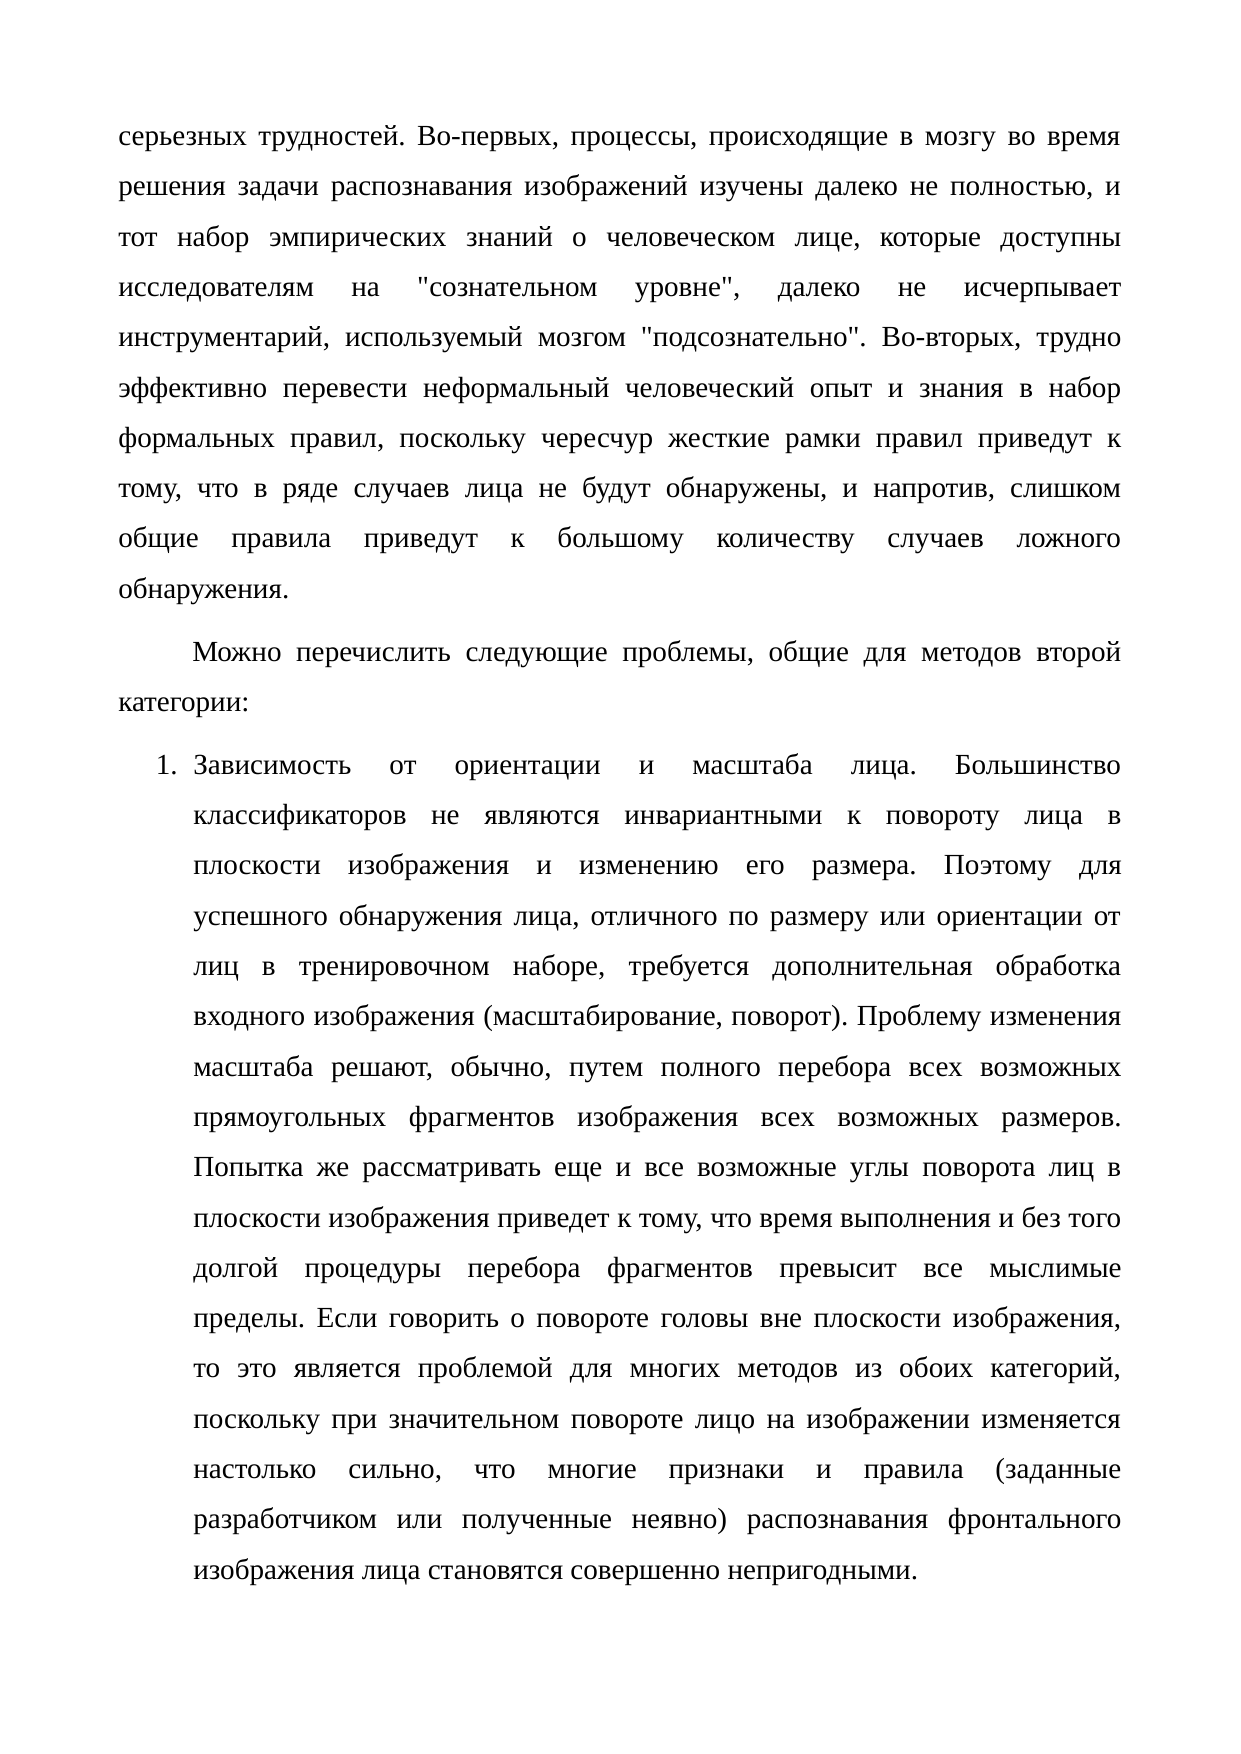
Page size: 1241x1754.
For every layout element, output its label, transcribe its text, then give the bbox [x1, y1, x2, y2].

text Можно перечислить следующие проблемы, общие для методов второй категории: [118, 634, 1122, 718]
list Зависимость от ориентации и масштаба лица. Большинство классификаторов не являются инвариантными к повороту лица в плоскости изображения и изменению его размера. Поэтому для успешного обнаружения лица, отличного по размеру или ориентации от лиц в тренировочном наборе, требуется дополнительная обработка входного изображения (масштабирование, поворот). Проблему изменения масштаба решают, обычно, путем полного перебора всех возможных прямоугольных фрагментов изображения всех возможных размеров. Попытка же рассматривать еще и все возможные углы поворота лиц в плоскости изображения приведет к тому, что время выполнения и без того долгой процедуры перебора фрагментов превысит все мыслимые пределы. Если говорить о повороте головы вне плоскости изображения, то это является проблемой для многих методов из обоих категорий, поскольку при значительном повороте лицо на изображении изменяется настолько сильно, что многие признаки и правила (заданные разработчиком или полученные неявно) распознавания фронтального изображения лица становятся совершенно непригодными. [156, 747, 1122, 1585]
text серьезных трудностей. Во-первых, процессы, происходящие в мозгу во время решения задачи распознавания изображений изучены далеко не полностью, и тот набор эмпирических знаний о человеческом лице, которые доступны исследователям на "сознательном уровне", далеко не исчерпывает инструментарий, используемый мозгом "подсознательно". Во-вторых, трудно эффективно перевести неформальный человеческий опыт и знания в набор формальных правил, поскольку чересчур жесткие рамки правил приведут к тому, что в ряде случаев лица не будут обнаружены, и напротив, слишком общие правила приведут к большому количеству случаев ложного обнаружения. [118, 118, 1122, 604]
